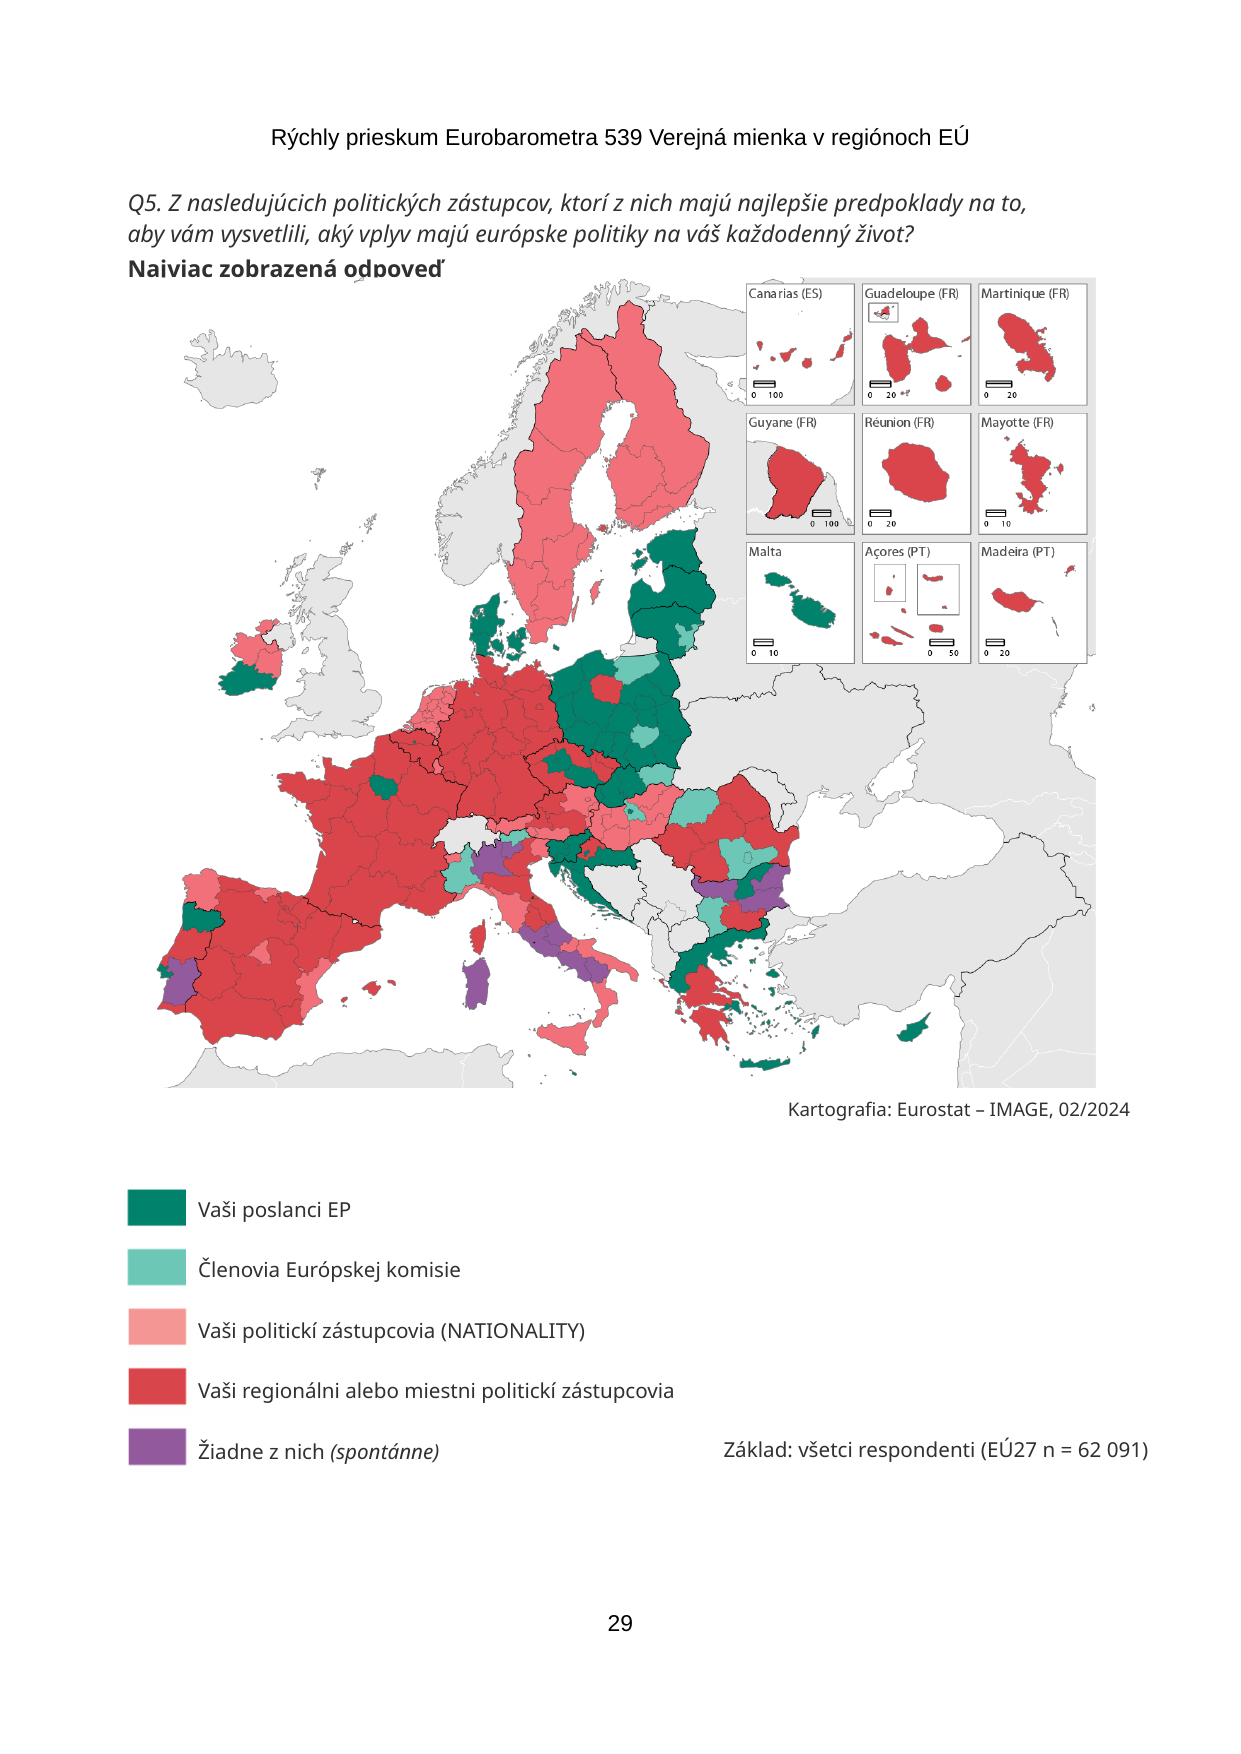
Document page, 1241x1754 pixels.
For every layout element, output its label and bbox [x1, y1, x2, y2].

picture [129, 1304, 192, 1416]
picture [128, 275, 1096, 1088]
picture [121, 1181, 186, 1300]
picture [129, 1422, 192, 1473]
